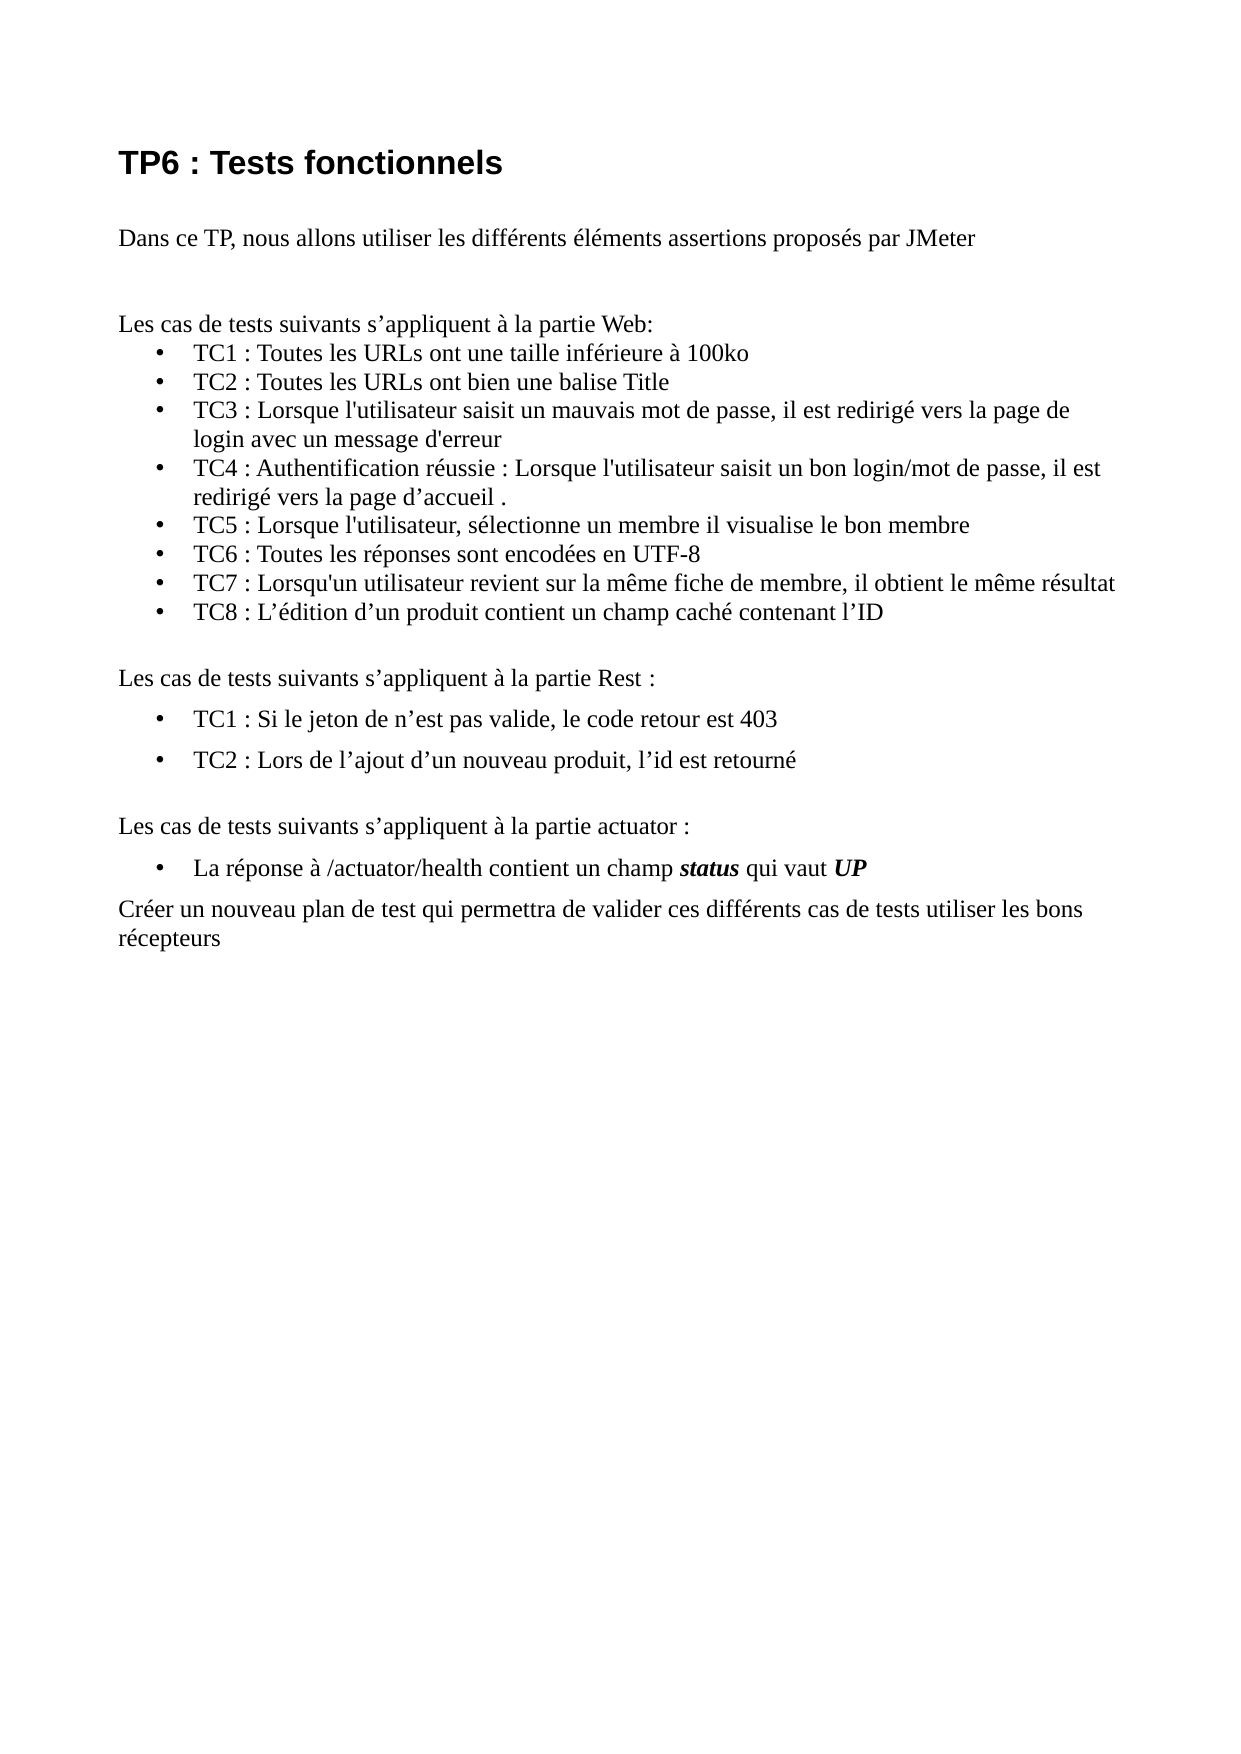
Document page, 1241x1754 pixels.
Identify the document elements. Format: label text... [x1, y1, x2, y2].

list TC7 : Lorsqu'un utilisateur revient sur la même fiche de membre, il obtient le même résultat [156, 568, 1122, 597]
text Dans ce TP, nous allons utiliser les différents éléments assertions proposés par JMeter [118, 223, 1122, 252]
subtitle Les cas de tests suivants s’appliquent à la partie Rest : [118, 663, 1122, 692]
text Les cas de tests suivants s’appliquent à la partie Web: [118, 309, 1122, 338]
list TC4 : Authentification réussie : Lorsque l'utilisateur saisit un bon login/mot de passe, il est redirigé vers la page d’accueil . [156, 453, 1122, 511]
subtitle TP6 : Tests fonctionnels [118, 143, 1122, 182]
list La réponse à /actuator/health contient un champ status qui vaut UP [156, 853, 1122, 881]
list TC6 : Toutes les réponses sont encodées en UTF-8 [156, 539, 1122, 568]
list TC5 : Lorsque l'utilisateur, sélectionne un membre il visualise le bon membre [156, 511, 1122, 539]
text Créer un nouveau plan de test qui permettra de valider ces différents cas de tests utiliser les bons récepteurs [118, 894, 1122, 951]
subtitle Les cas de tests suivants s’appliquent à la partie actuator : [118, 812, 1122, 840]
list TC8 : L’édition d’un produit contient un champ caché contenant l’ID [156, 597, 1122, 626]
list TC3 : Lorsque l'utilisateur saisit un mauvais mot de passe, il est redirigé vers la page de login avec un message d'erreur [156, 396, 1122, 453]
list TC1 : Si le jeton de n’est pas valide, le code retour est 403 [156, 704, 1122, 733]
list TC2 : Lors de l’ajout d’un nouveau produit, l’id est retourné [156, 745, 1122, 774]
list TC1 : Toutes les URLs ont une taille inférieure à 100ko [156, 338, 1122, 367]
list TC2 : Toutes les URLs ont bien une balise Title [156, 367, 1122, 396]
